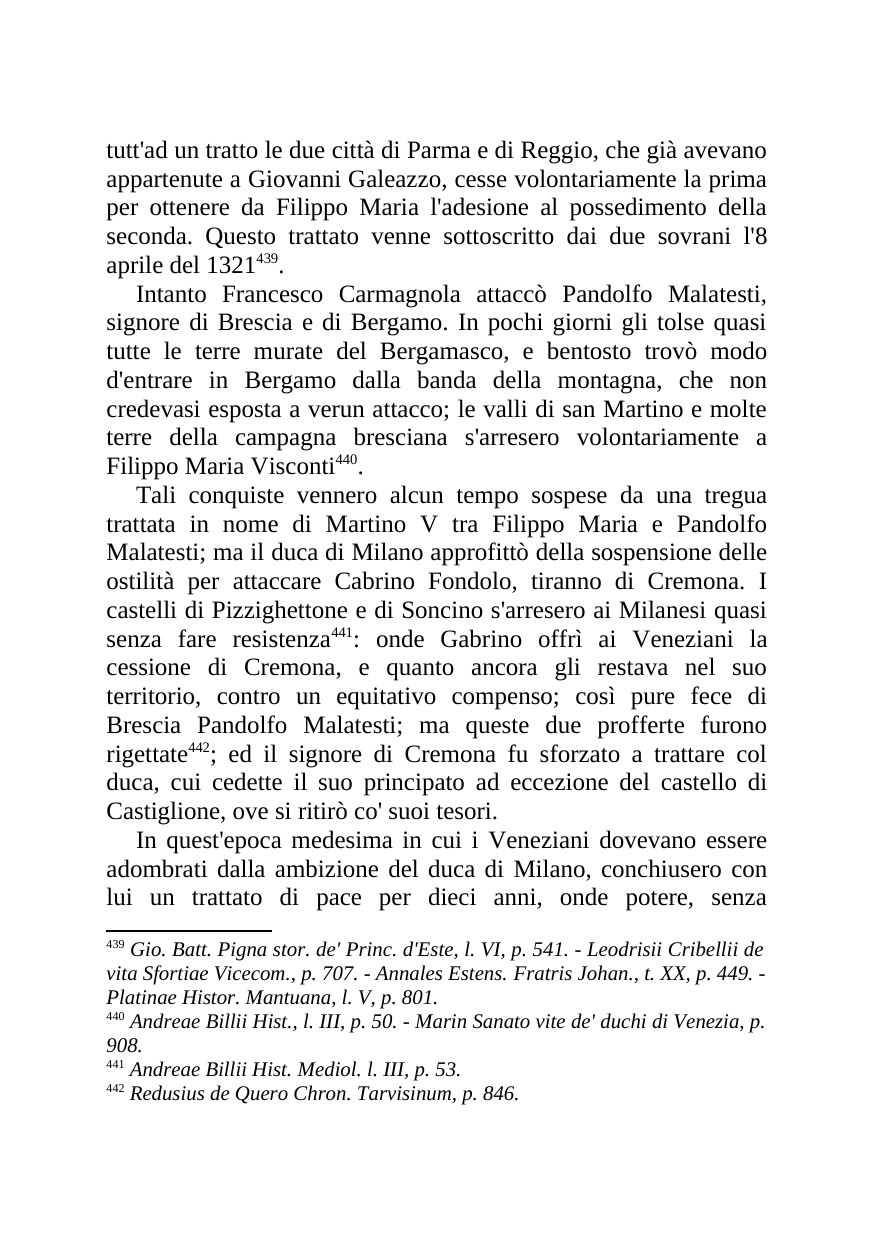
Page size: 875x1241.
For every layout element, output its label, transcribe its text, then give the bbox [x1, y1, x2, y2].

text Andreae Billii Hist. Mediol. l. III, p. 53. [106, 1057, 768, 1081]
text Intanto Francesco Carmagnola attaccò Pandolfo Malatesti, signore di Brescia e di Bergamo. In pochi giorni gli tolse quasi tutte le terre murate del Bergamasco, e bentosto trovò modo d'entrare in Bergamo dalla banda della montagna, che non credevasi esposta a verun attacco; le valli di san Martino e molte terre della campagna bresciana s'arresero volontariamente a Filippo Maria Visconti. [106, 279, 768, 480]
text Andreae Billii Hist., l. III, p. 50. - Marin Sanato vite de' duchi di Venezia, p. 908. [106, 1009, 768, 1057]
text tutt'ad un tratto le due città di Parma e di Reggio, che già avevano appartenute a Giovanni Galeazzo, cesse volontariamente la prima per ottenere da Filippo Maria l'adesione al possedimento della seconda. Questo trattato venne sottoscritto dai due sovrani l'8 aprile del 1321. [106, 135, 768, 279]
text Redusius de Quero Chron. Tarvisinum, p. 846. [106, 1081, 768, 1105]
text Gio. Batt. Pigna stor. de' Princ. d'Este, l. VI, p. 541. - Leodrisii Cribellii de vita Sfortiae Vicecom., p. 707. - Annales Estens. Fratris Johan., t. XX, p. 449. - Platinae Histor. Mantuana, l. V, p. 801. [106, 937, 768, 1009]
text Tali conquiste vennero alcun tempo sospese da una tregua trattata in nome di Martino V tra Filippo Maria e Pandolfo Malatesti; ma il duca di Milano approfittò della sospensione delle ostilità per attaccare Cabrino Fondolo, tiranno di Cremona. I castelli di Pizzighettone e di Soncino s'arresero ai Milanesi quasi senza fare resistenza: onde Gabrino offrì ai Veneziani la cessione di Cremona, e quanto ancora gli restava nel suo territorio, contro un equitativo compenso; così pure fece di Brescia Pandolfo Malatesti; ma queste due profferte furono rigettate; ed il signore di Cremona fu sforzato a trattare col duca, cui cedette il suo principato ad eccezione del castello di Castiglione, ove si ritirò co' suoi tesori. [106, 480, 768, 825]
text In quest'epoca medesima in cui i Veneziani dovevano essere adombrati dalla ambizione del duca di Milano, conchiusero con lui un trattato di pace per dieci anni, onde potere, senza [106, 825, 768, 911]
